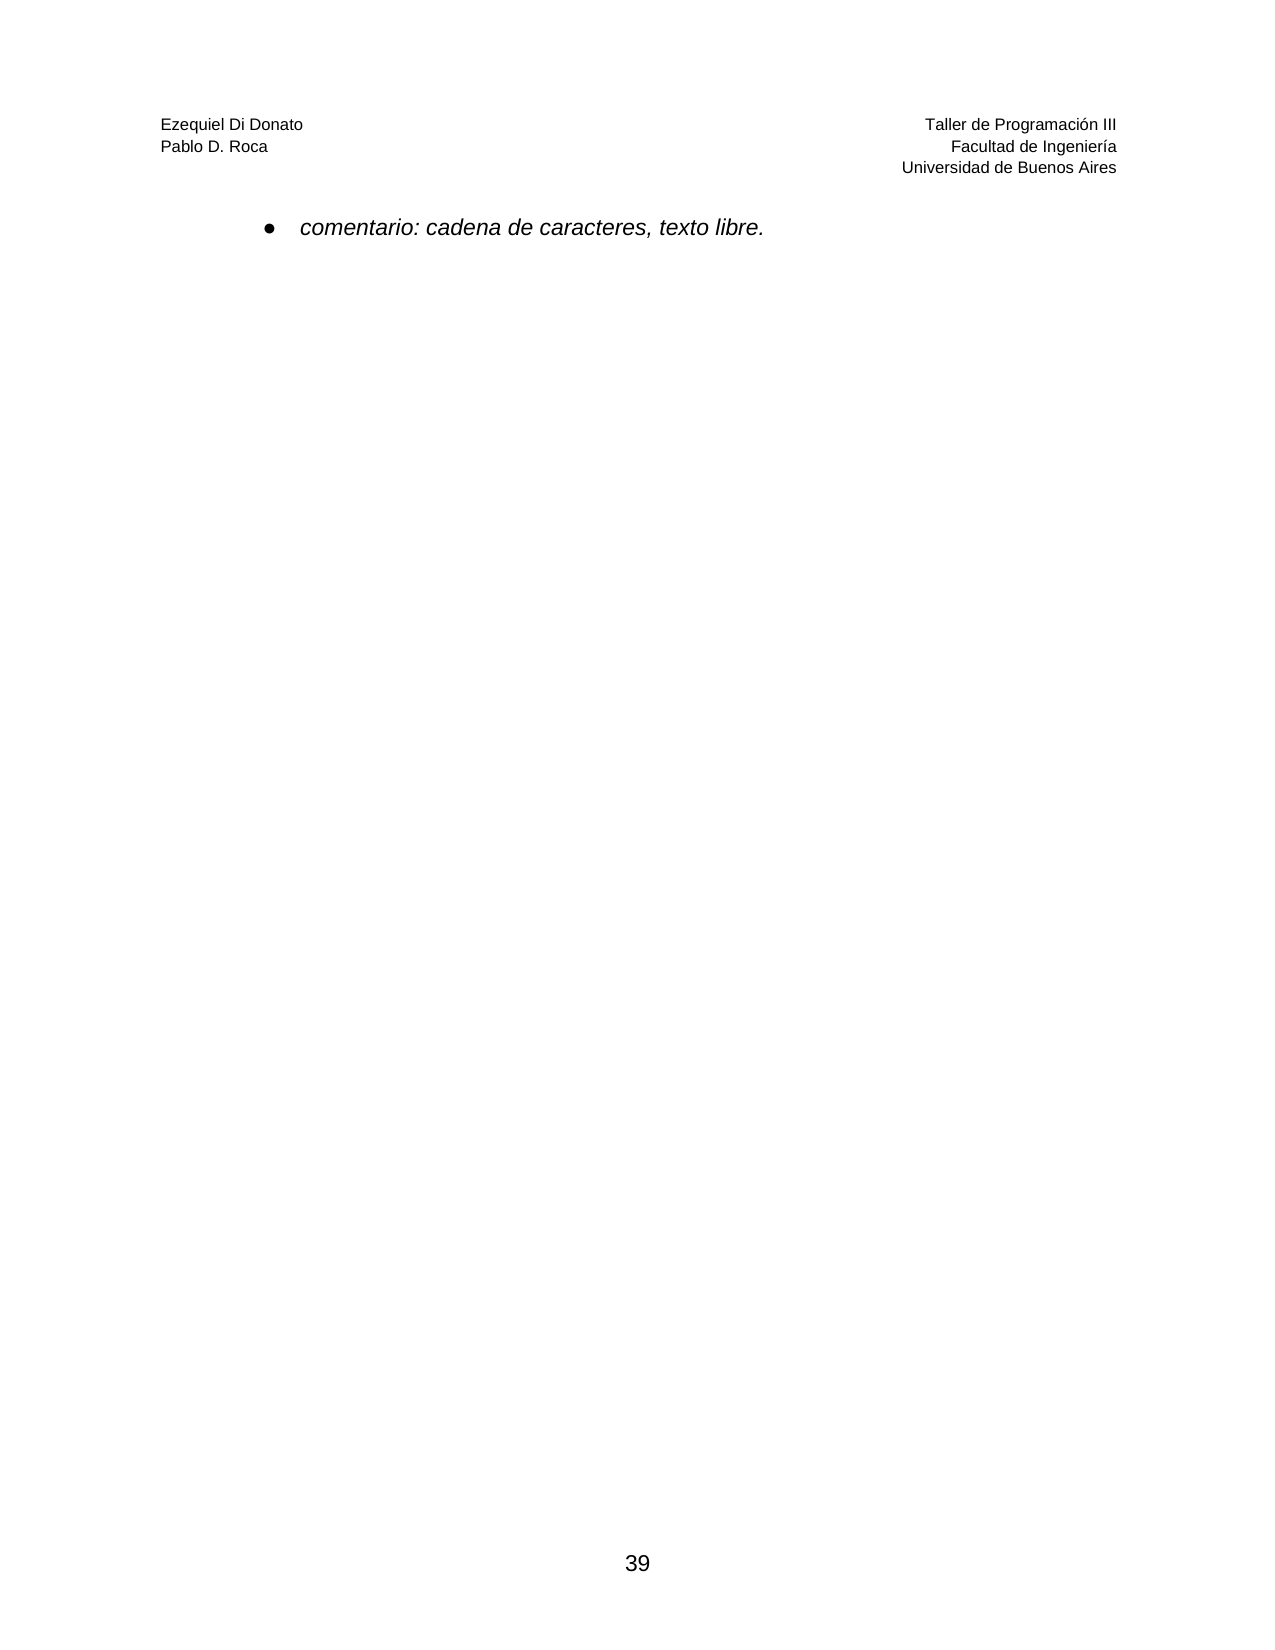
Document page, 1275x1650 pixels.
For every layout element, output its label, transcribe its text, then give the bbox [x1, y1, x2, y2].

list comentario: cadena de caracteres, texto libre. [262, 215, 1125, 241]
